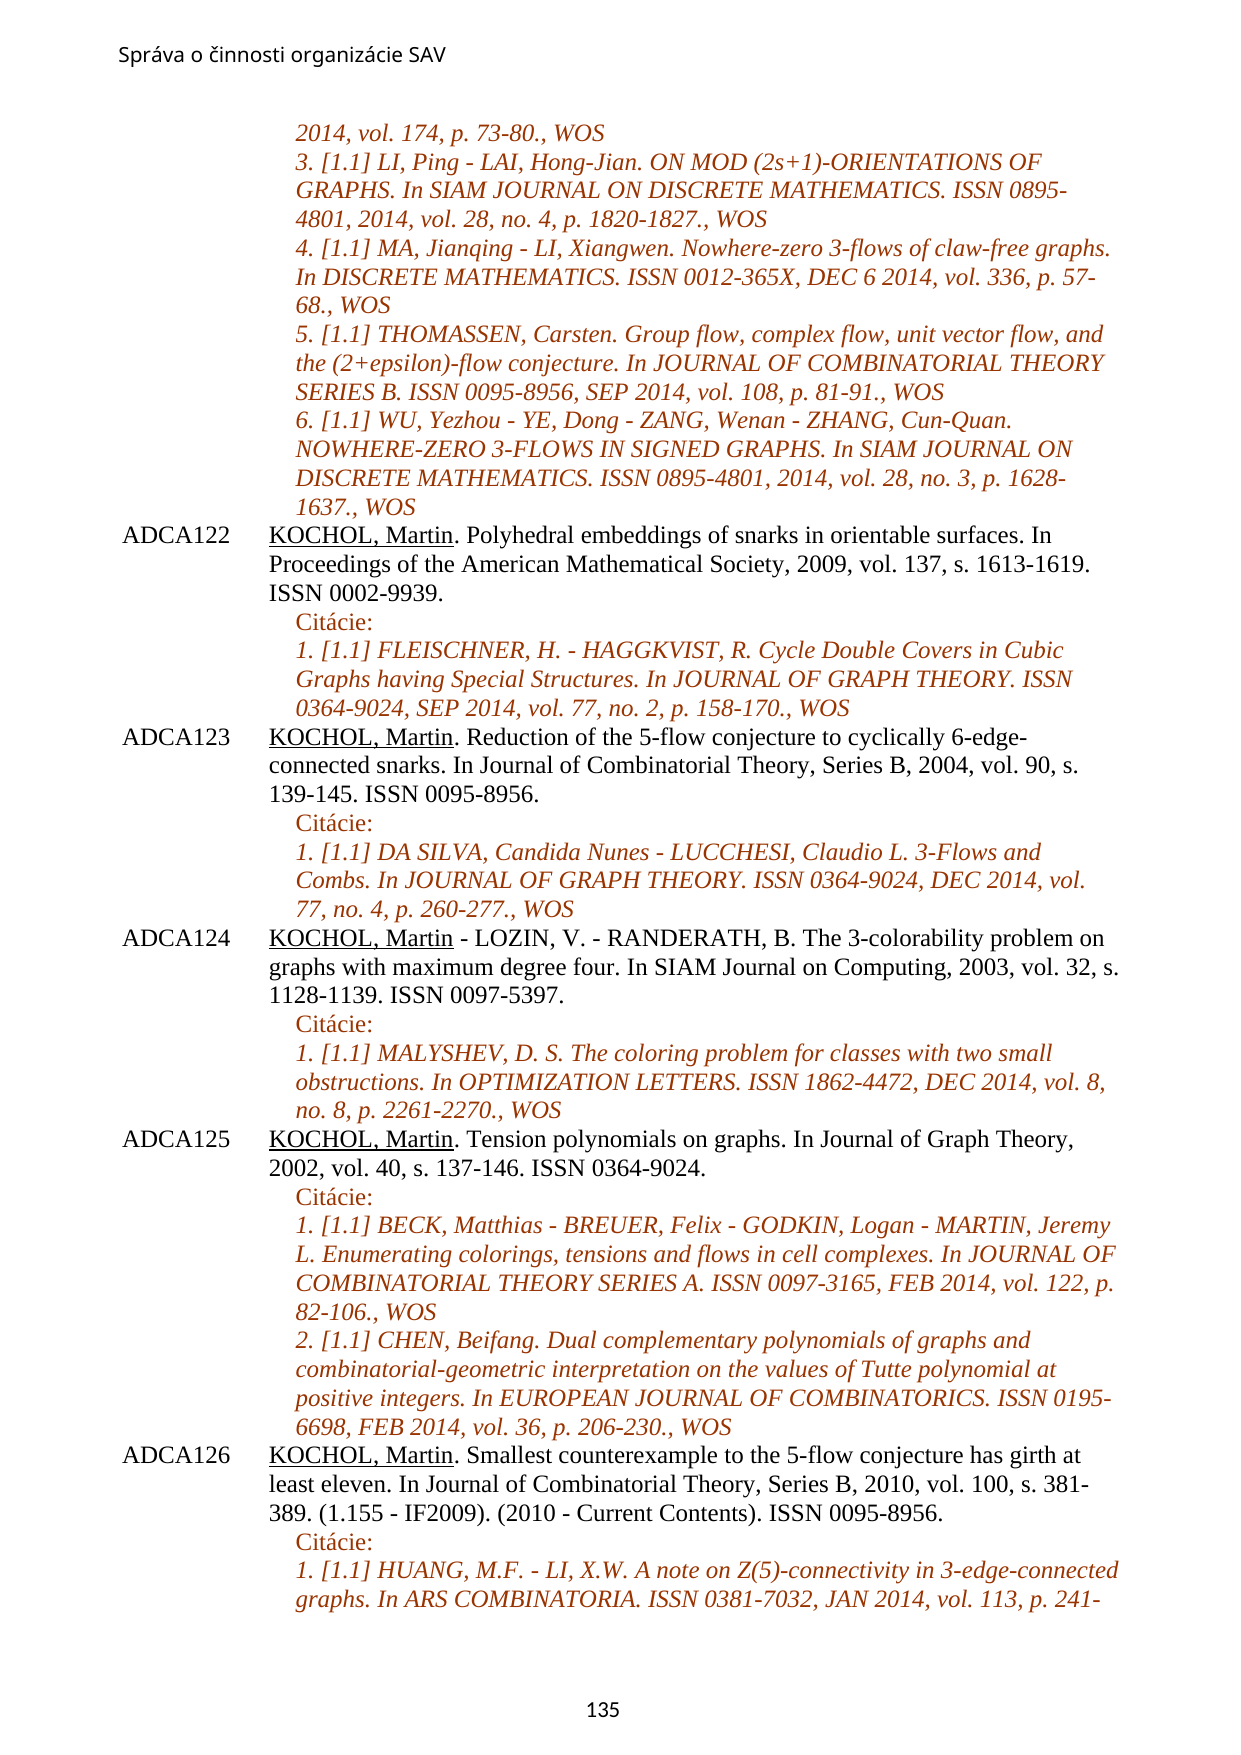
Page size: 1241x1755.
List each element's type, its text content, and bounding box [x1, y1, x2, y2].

text 3. [1.1] LI, Ping - LAI, Hong-Jian. ON MOD (2s+1)-ORIENTATIONS OF GRAPHS. In SIAM JOURNAL ON DISCRETE MATHEMATICS. ISSN 0895-4801, 2014, vol. 28, no. 4, p. 1820-1827., WOS [295, 147, 1122, 233]
table_header ADCA125 [122, 1124, 269, 1182]
text 1. [1.1] FLEISCHNER, H. - HAGGKVIST, R. Cycle Double Covers in Cubic Graphs having Special Structures. In JOURNAL OF GRAPH THEORY. ISSN 0364-9024, SEP 2014, vol. 77, no. 2, p. 158-170., WOS [295, 636, 1122, 722]
text 2. [1.1] CHEN, Beifang. Dual complementary polynomials of graphs and combinatorial-geometric interpretation on the values of Tutte polynomial at positive integers. In EUROPEAN JOURNAL OF COMBINATORICS. ISSN 0195-6698, FEB 2014, vol. 36, p. 206-230., WOS [295, 1326, 1122, 1441]
table_header KOCHOL, Martin. Reduction of the 5-flow conjecture to cyclically 6-edge-connected snarks. In Journal of Combinatorial Theory, Series B, 2004, vol. 90, s. 139-145. ISSN 0095-8956. [269, 722, 1122, 808]
text Citácie: [295, 1527, 1122, 1556]
text 5. [1.1] THOMASSEN, Carsten. Group flow, complex flow, unit vector flow, and the (2+epsilon)-flow conjecture. In JOURNAL OF COMBINATORIAL THEORY SERIES B. ISSN 0095-8956, SEP 2014, vol. 108, p. 81-91., WOS [295, 319, 1122, 406]
table_header KOCHOL, Martin. Polyhedral embeddings of snarks in orientable surfaces. In Proceedings of the American Mathematical Society, 2009, vol. 137, s. 1613-1619. ISSN 0002-9939. [269, 521, 1122, 607]
text 6. [1.1] WU, Yezhou - YE, Dong - ZANG, Wenan - ZHANG, Cun-Quan. NOWHERE-ZERO 3-FLOWS IN SIGNED GRAPHS. In SIAM JOURNAL ON DISCRETE MATHEMATICS. ISSN 0895-4801, 2014, vol. 28, no. 3, p. 1628-1637., WOS [295, 406, 1122, 521]
text Citácie: [295, 607, 1122, 636]
text 2014, vol. 174, p. 73-80., WOS [295, 118, 1122, 147]
table_header KOCHOL, Martin - LOZIN, V. - RANDERATH, B. The 3-colorability problem on graphs with maximum degree four. In SIAM Journal on Computing, 2003, vol. 32, s. 1128-1139. ISSN 0097-5397. [269, 923, 1122, 1009]
text 1. [1.1] DA SILVA, Candida Nunes - LUCCHESI, Claudio L. 3-Flows and Combs. In JOURNAL OF GRAPH THEORY. ISSN 0364-9024, DEC 2014, vol. 77, no. 4, p. 260-277., WOS [295, 837, 1122, 923]
table_header KOCHOL, Martin. Smallest counterexample to the 5-flow conjecture has girth at least eleven. In Journal of Combinatorial Theory, Series B, 2010, vol. 100, s. 381-389. (1.155 - IF2009). (2010 - Current Contents). ISSN 0095-8956. [269, 1441, 1122, 1527]
text 1. [1.1] MALYSHEV, D. S. The coloring problem for classes with two small obstructions. In OPTIMIZATION LETTERS. ISSN 1862-4472, DEC 2014, vol. 8, no. 8, p. 2261-2270., WOS [295, 1038, 1122, 1124]
text 1. [1.1] HUANG, M.F. - LI, X.W. A note on Z(5)-connectivity in 3-edge-connected graphs. In ARS COMBINATORIA. ISSN 0381-7032, JAN 2014, vol. 113, p. 241- [295, 1556, 1122, 1613]
text Citácie: [295, 1009, 1122, 1038]
text Citácie: [295, 808, 1122, 837]
text 1. [1.1] BECK, Matthias - BREUER, Felix - GODKIN, Logan - MARTIN, Jeremy L. Enumerating colorings, tensions and flows in cell complexes. In JOURNAL OF COMBINATORIAL THEORY SERIES A. ISSN 0097-3165, FEB 2014, vol. 122, p. 82-106., WOS [295, 1211, 1122, 1326]
table_header KOCHOL, Martin. Tension polynomials on graphs. In Journal of Graph Theory, 2002, vol. 40, s. 137-146. ISSN 0364-9024. [269, 1124, 1122, 1182]
table_header ADCA122 [122, 521, 269, 607]
text 4. [1.1] MA, Jianqing - LI, Xiangwen. Nowhere-zero 3-flows of claw-free graphs. In DISCRETE MATHEMATICS. ISSN 0012-365X, DEC 6 2014, vol. 336, p. 57-68., WOS [295, 233, 1122, 319]
text Citácie: [295, 1182, 1122, 1211]
table_header ADCA124 [122, 923, 269, 1009]
table_header ADCA123 [122, 722, 269, 808]
table_header ADCA126 [122, 1441, 269, 1527]
